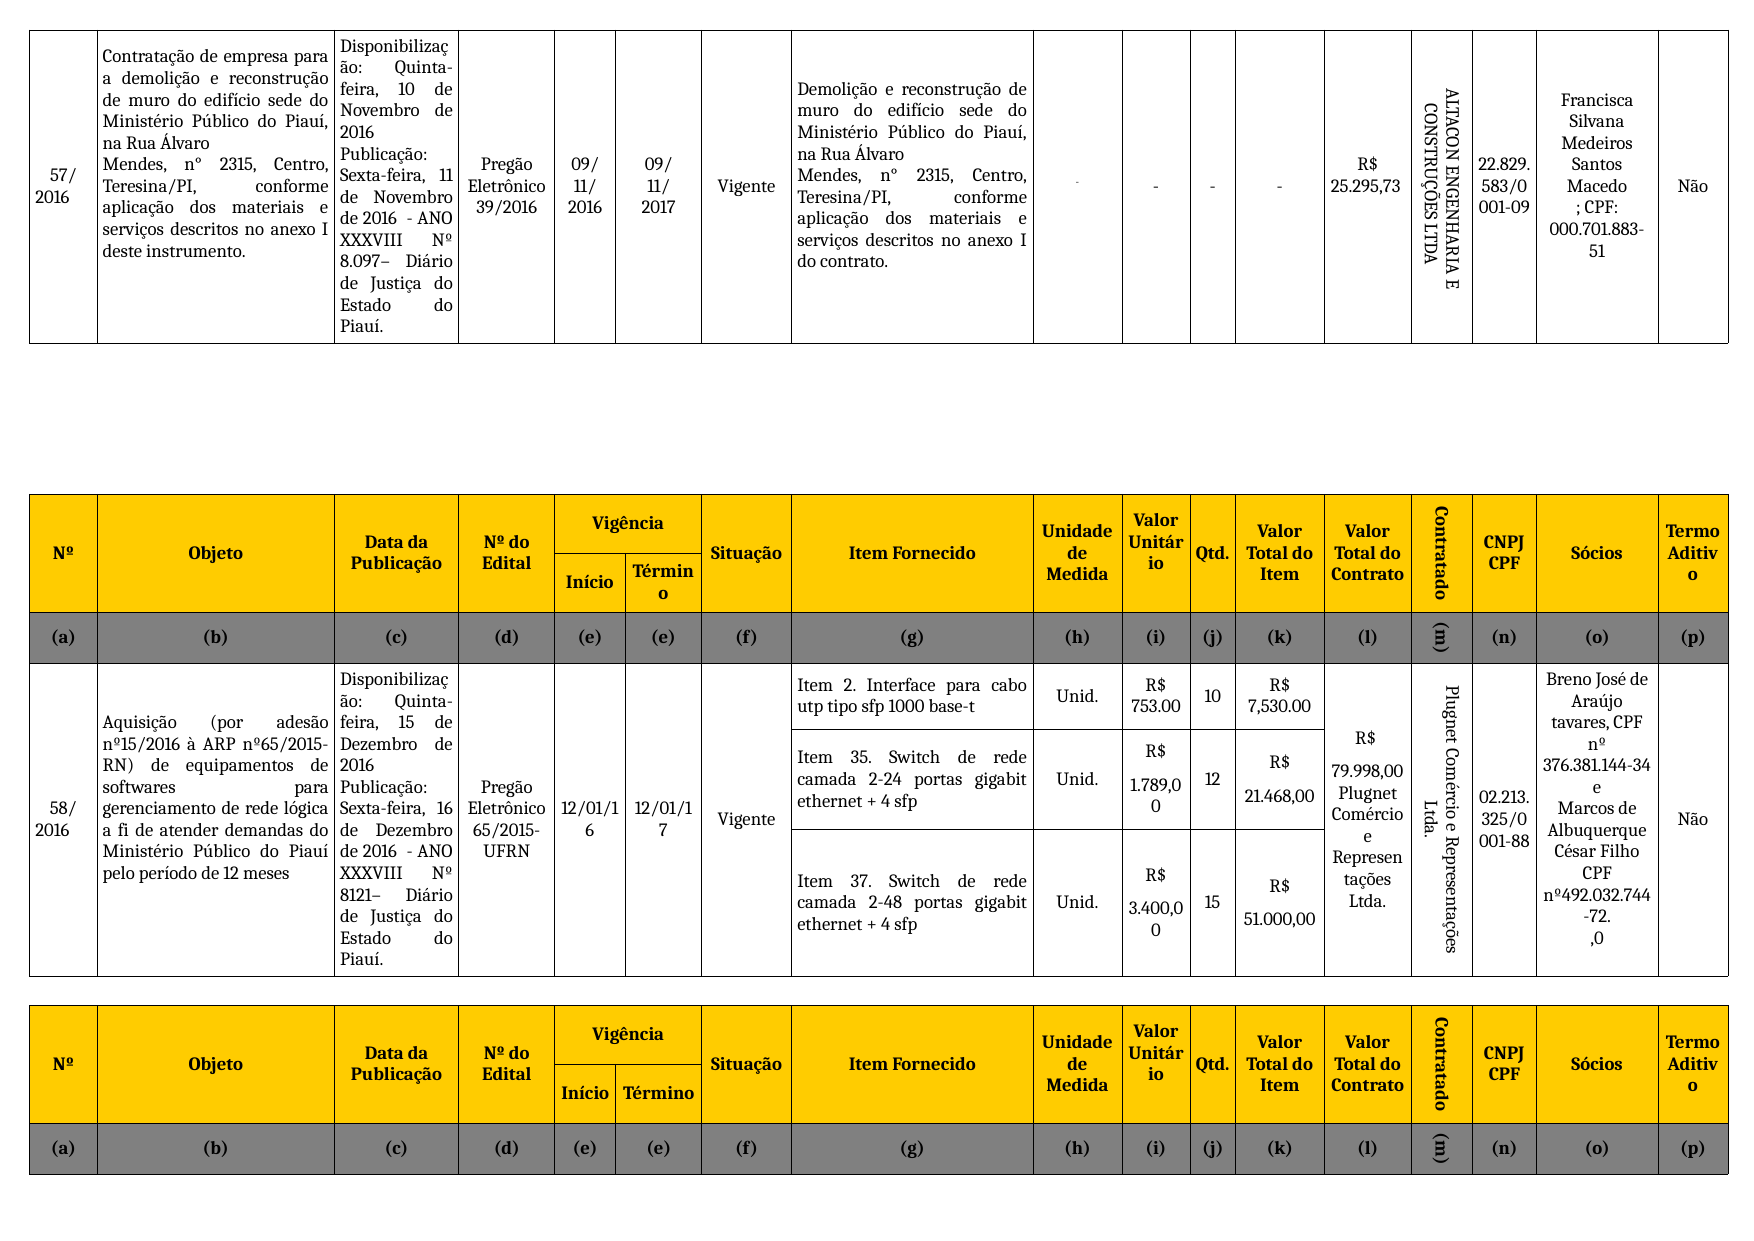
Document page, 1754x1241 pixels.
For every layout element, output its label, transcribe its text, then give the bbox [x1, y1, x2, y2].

table_cell 58/ 2016 [30, 664, 97, 976]
table_cell 01/12/17 [626, 664, 701, 976]
table_cell (e) [616, 1124, 701, 1174]
table_cell - [1236, 31, 1324, 343]
table_header Unidade de Medida [1034, 1006, 1122, 1123]
table_cell (m) [1412, 1124, 1472, 1174]
table_cell Término [626, 554, 701, 612]
table_cell 57/ 2016 [30, 31, 97, 343]
table_cell Disponibilização: Quinta-feira, 10 de Novembro de 2016 Publicação: Sexta-feira, 11 de Novembro de 2016 - ANO XXXVIII Nº 8.097– Diário de Justiça do Estado do Piauí. [335, 31, 458, 343]
table_header Data da Publicação [335, 1006, 458, 1123]
table_header Termo Aditivo [1659, 495, 1728, 612]
table_header Valor Total do Contrato [1325, 495, 1411, 612]
table_header Sócios [1537, 495, 1658, 612]
table_cell 09/ 11/ 2016 [555, 31, 615, 343]
table_cell (e) [626, 613, 701, 663]
table_cell Início [555, 554, 625, 612]
table_cell (c) [335, 613, 458, 663]
table_cell R$ 79.998,00Plugnet Comércio e Representações Ltda. [1325, 664, 1411, 976]
table_cell (o) [1537, 613, 1658, 663]
table_cell 15 [1191, 830, 1235, 976]
table_cell (d) [459, 1124, 554, 1174]
table_cell (h) [1034, 1124, 1122, 1174]
table_cell (p) [1659, 1124, 1728, 1174]
table_cell R$ 21.468,00 [1236, 730, 1324, 829]
table_header Item Fornecido [792, 1006, 1033, 1123]
table_header Nº do Edital [459, 495, 554, 612]
table_cell R$ 3.400,00 [1123, 830, 1190, 976]
table_header CNPJ CPF [1473, 1006, 1536, 1123]
table_header Situação [702, 495, 791, 612]
table_cell 01/12/16 [555, 664, 625, 976]
table_cell (n) [1473, 1124, 1536, 1174]
table_header Valor Total do Item [1236, 495, 1324, 612]
table_cell (k) [1236, 1124, 1324, 1174]
table_cell (i) [1123, 613, 1190, 663]
table_cell Demolição e reconstrução de muro do edifício sede do Ministério Público do Piauí, na Rua Álvaro Mendes, n° 2315, Centro, Teresina/PI, conforme aplicação dos materiais e serviços descritos no anexo I do contrato. [792, 31, 1033, 343]
table_cell Plugnet Comércio e Representações Ltda. [1412, 664, 1472, 976]
table_cell (g) [792, 1124, 1033, 1174]
table_header Objeto [98, 1006, 334, 1123]
table_cell - [1034, 31, 1122, 343]
table_header Data da Publicação [335, 495, 458, 612]
table_header Valor Unitário [1123, 1006, 1190, 1123]
table_cell (d) [459, 613, 554, 663]
table_cell (m) [1412, 613, 1472, 663]
table_cell (l) [1325, 613, 1411, 663]
table_cell Disponibilização: Quinta-feira, 15 de Dezembro de 2016 Publicação: Sexta-feira, 16 de Dezembro de 2016 - ANO XXXVIII Nº 8121– Diário de Justiça do Estado do Piauí. [335, 664, 458, 976]
table_cell Breno José de Araújo tavares, CPF nº 376.381.144-34 e Marcos de Albuquerque César Filho CPF nº492.032.744-72. ,0 [1537, 664, 1658, 976]
table_cell (k) [1236, 613, 1324, 663]
table_cell (j) [1191, 1124, 1235, 1174]
table_header Objeto [98, 495, 334, 612]
table_header Vigência [555, 495, 701, 553]
table_header Item Fornecido [792, 495, 1033, 612]
table_cell 09/ 11/ 2017 [616, 31, 701, 343]
table_cell (g) [792, 613, 1033, 663]
table_cell Francisca Silvana Medeiros Santos Macedo ; CPF: 000.701.883-51 [1537, 31, 1658, 343]
table_cell - [1191, 31, 1235, 343]
table_cell (f) [702, 613, 791, 663]
table_cell ALTACON ENGENHARIA E CONSTRUÇÕES LTDA [1412, 31, 1472, 343]
table_cell Vigente [702, 31, 791, 343]
table_cell (p) [1659, 613, 1728, 663]
table_header Contratado [1412, 1006, 1472, 1123]
table_cell (e) [555, 1124, 615, 1174]
table_cell (h) [1034, 613, 1122, 663]
table_cell Não [1659, 664, 1728, 976]
table_cell Contratação de empresa para a demolição e reconstrução de muro do edifício sede do Ministério Público do Piauí, na Rua Álvaro Mendes, n° 2315, Centro, Teresina/PI, conforme aplicação dos materiais e serviços descritos no anexo I deste instrumento. [98, 31, 334, 343]
table_header CNPJ CPF [1473, 495, 1536, 612]
table_cell Unid. [1034, 664, 1122, 729]
table_cell Aquisição (por adesão nº15/2016 à ARP nº65/2015-RN) de equipamentos de softwares para gerenciamento de rede lógica a fi de atender demandas do Ministério Público do Piauí pelo período de 12 meses [98, 664, 334, 976]
table_cell 12 [1191, 730, 1235, 829]
table_cell Item 2. Interface para cabo utp tipo sfp 1000 base-t [792, 664, 1033, 729]
table_header Sócios [1537, 1006, 1658, 1123]
table_cell (e) [555, 613, 625, 663]
table_header Valor Unitário [1123, 495, 1190, 612]
table_cell (c) [335, 1124, 458, 1174]
table_cell (j) [1191, 613, 1235, 663]
table_cell Unid. [1034, 730, 1122, 829]
table_cell Item 37. Switch de rede camada 2-48 portas gigabit ethernet + 4 sfp [792, 830, 1033, 976]
table_header Valor Total do Item [1236, 1006, 1324, 1123]
table_cell R$ 753,00 [1123, 664, 1190, 729]
table_cell (o) [1537, 1124, 1658, 1174]
table_cell (a) [30, 613, 97, 663]
table_header Termo Aditivo [1659, 1006, 1728, 1123]
table_cell R$ 1.789,00 [1123, 730, 1190, 829]
table_header Situação [702, 1006, 791, 1123]
table_cell (b) [98, 613, 334, 663]
table_cell 02.213.325/0001-88 [1473, 664, 1536, 976]
table_header Nº [30, 495, 97, 612]
table_cell - [1123, 31, 1190, 343]
table_cell (i) [1123, 1124, 1190, 1174]
table_cell Início [555, 1065, 615, 1123]
table_header Nº [30, 1006, 97, 1123]
table_cell Término [616, 1065, 701, 1123]
table_cell (f) [702, 1124, 791, 1174]
table_cell Não [1659, 31, 1728, 343]
table_cell R$ 51.000,00 [1236, 830, 1324, 976]
table_cell 10 [1191, 664, 1235, 729]
table_cell (a) [30, 1124, 97, 1174]
table_cell (l) [1325, 1124, 1411, 1174]
table_cell Pregão Eletrônico 39/2016 [459, 31, 554, 343]
table_cell R$ 25.295,73 [1325, 31, 1411, 343]
table_cell Unid. [1034, 830, 1122, 976]
table_cell Pregão Eletrônico 65/2015-UFRN [459, 664, 554, 976]
table_header Unidade de Medida [1034, 495, 1122, 612]
table_cell (b) [98, 1124, 334, 1174]
table_header Vigência [555, 1006, 701, 1064]
table_header Qtd. [1191, 495, 1235, 612]
table_header Contratado [1412, 495, 1472, 612]
table_cell (n) [1473, 613, 1536, 663]
table_cell R$ 7.530,00 [1236, 664, 1324, 729]
table_cell 22.829.583/0001-09 [1473, 31, 1536, 343]
table_header Qtd. [1191, 1006, 1235, 1123]
table_cell Item 35. Switch de rede camada 2-24 portas gigabit ethernet + 4 sfp [792, 730, 1033, 829]
table_header Valor Total do Contrato [1325, 1006, 1411, 1123]
table_cell Vigente [702, 664, 791, 976]
table_header Nº do Edital [459, 1006, 554, 1123]
